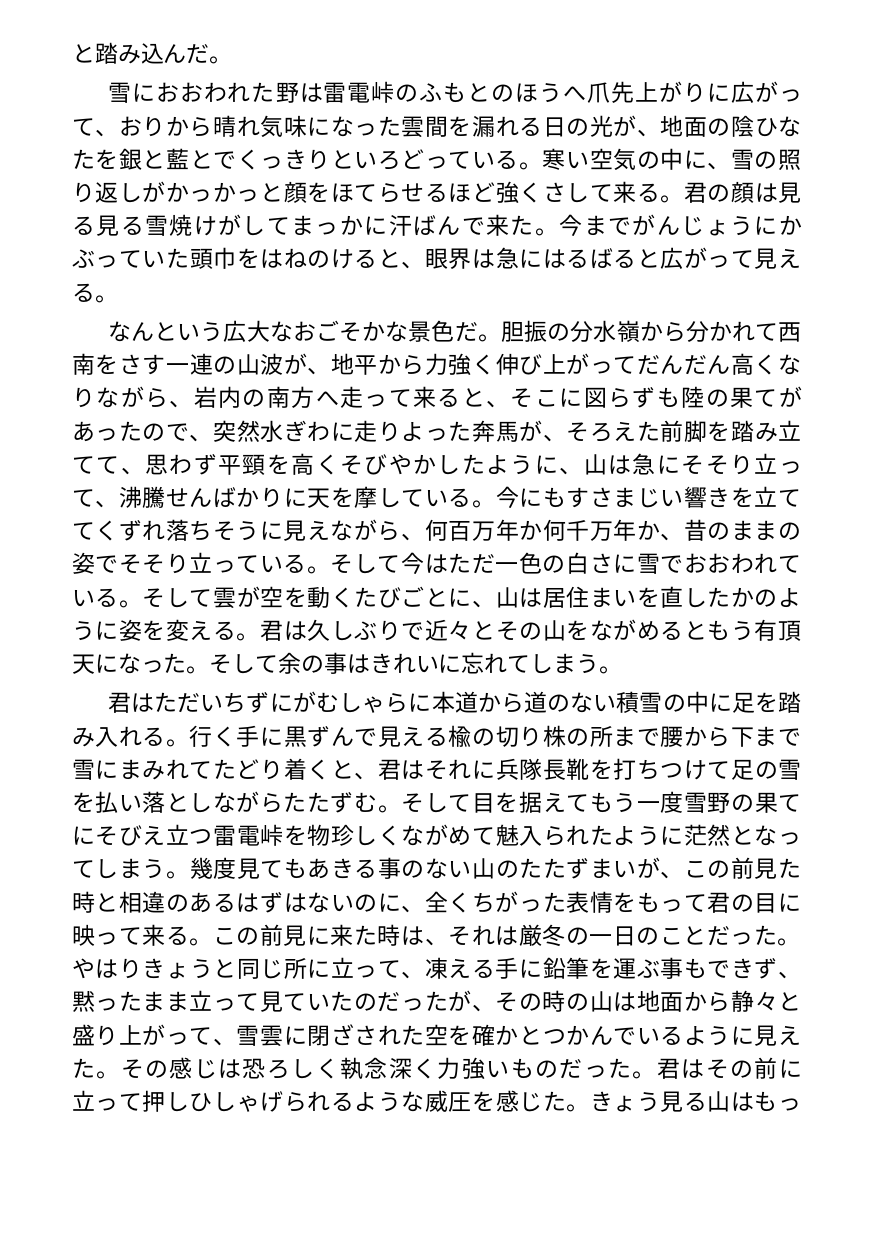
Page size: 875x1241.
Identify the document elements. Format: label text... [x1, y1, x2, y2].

text 雪におおわれた野は雷電峠のふもとのほうへ爪先上がりに広がって、おりから晴れ気味になった雲間を漏れる日の光が、地面の陰ひなたを銀と藍とでくっきりといろどっている。寒い空気の中に、雪の照り返しがかっかっと顔をほてらせるほど強くさして来る。君の顔は見る見る雪焼けがしてまっかに汗ばんで来た。今までがんじょうにかぶっていた頭巾をはねのけると、眼界は急にはるばると広がって見える。 [72, 75, 802, 308]
text と踏み込んだ。 [72, 36, 802, 69]
text 君はただいちずにがむしゃらに本道から道のない積雪の中に足を踏み入れる。行く手に黒ずんで見える楡の切り株の所まで腰から下まで雪にまみれてたどり着くと、君はそれに兵隊長靴を打ちつけて足の雪を払い落としながらたたずむ。そして目を据えてもう一度雪野の果てにそびえ立つ雷電峠を物珍しくながめて魅入られたように茫然となってしまう。幾度見てもあきる事のない山のたたずまいが、この前見た時と相違のあるはずはないのに、全くちがった表情をもって君の目に映って来る。この前見に来た時は、それは厳冬の一日のことだった。やはりきょうと同じ所に立って、凍える手に鉛筆を運ぶ事もできず、黙ったまま立って見ていたのだったが、その時の山は地面から静々と盛り上がって、雪雲に閉ざされた空を確かとつかんでいるように見えた。その感じは恐ろしく執念深く力強いものだった。君はその前に立って押しひしゃげられるような威圧を感じた。きょう見る山はもっ [72, 685, 802, 1117]
text なんという広大なおごそかな景色だ。胆振の分水嶺から分かれて西南をさす一連の山波が、地平から力強く伸び上がってだんだん高くなりながら、岩内の南方へ走って来ると、そこに図らずも陸の果てがあったので、突然水ぎわに走りよった奔馬が、そろえた前脚を踏み立てて、思わず平頸を高くそびやかしたように、山は急にそそり立って、沸騰せんばかりに天を摩している。今にもすさまじい響きを立ててくずれ落ちそうに見えながら、何百万年か何千万年か、昔のままの姿でそそり立っている。そして今はただ一色の白さに雪でおおわれている。そして雲が空を動くたびごとに、山は居住まいを直したかのように姿を変える。君は久しぶりで近々とその山をながめるともう有頂天になった。そして余の事はきれいに忘れてしまう。 [72, 314, 802, 679]
